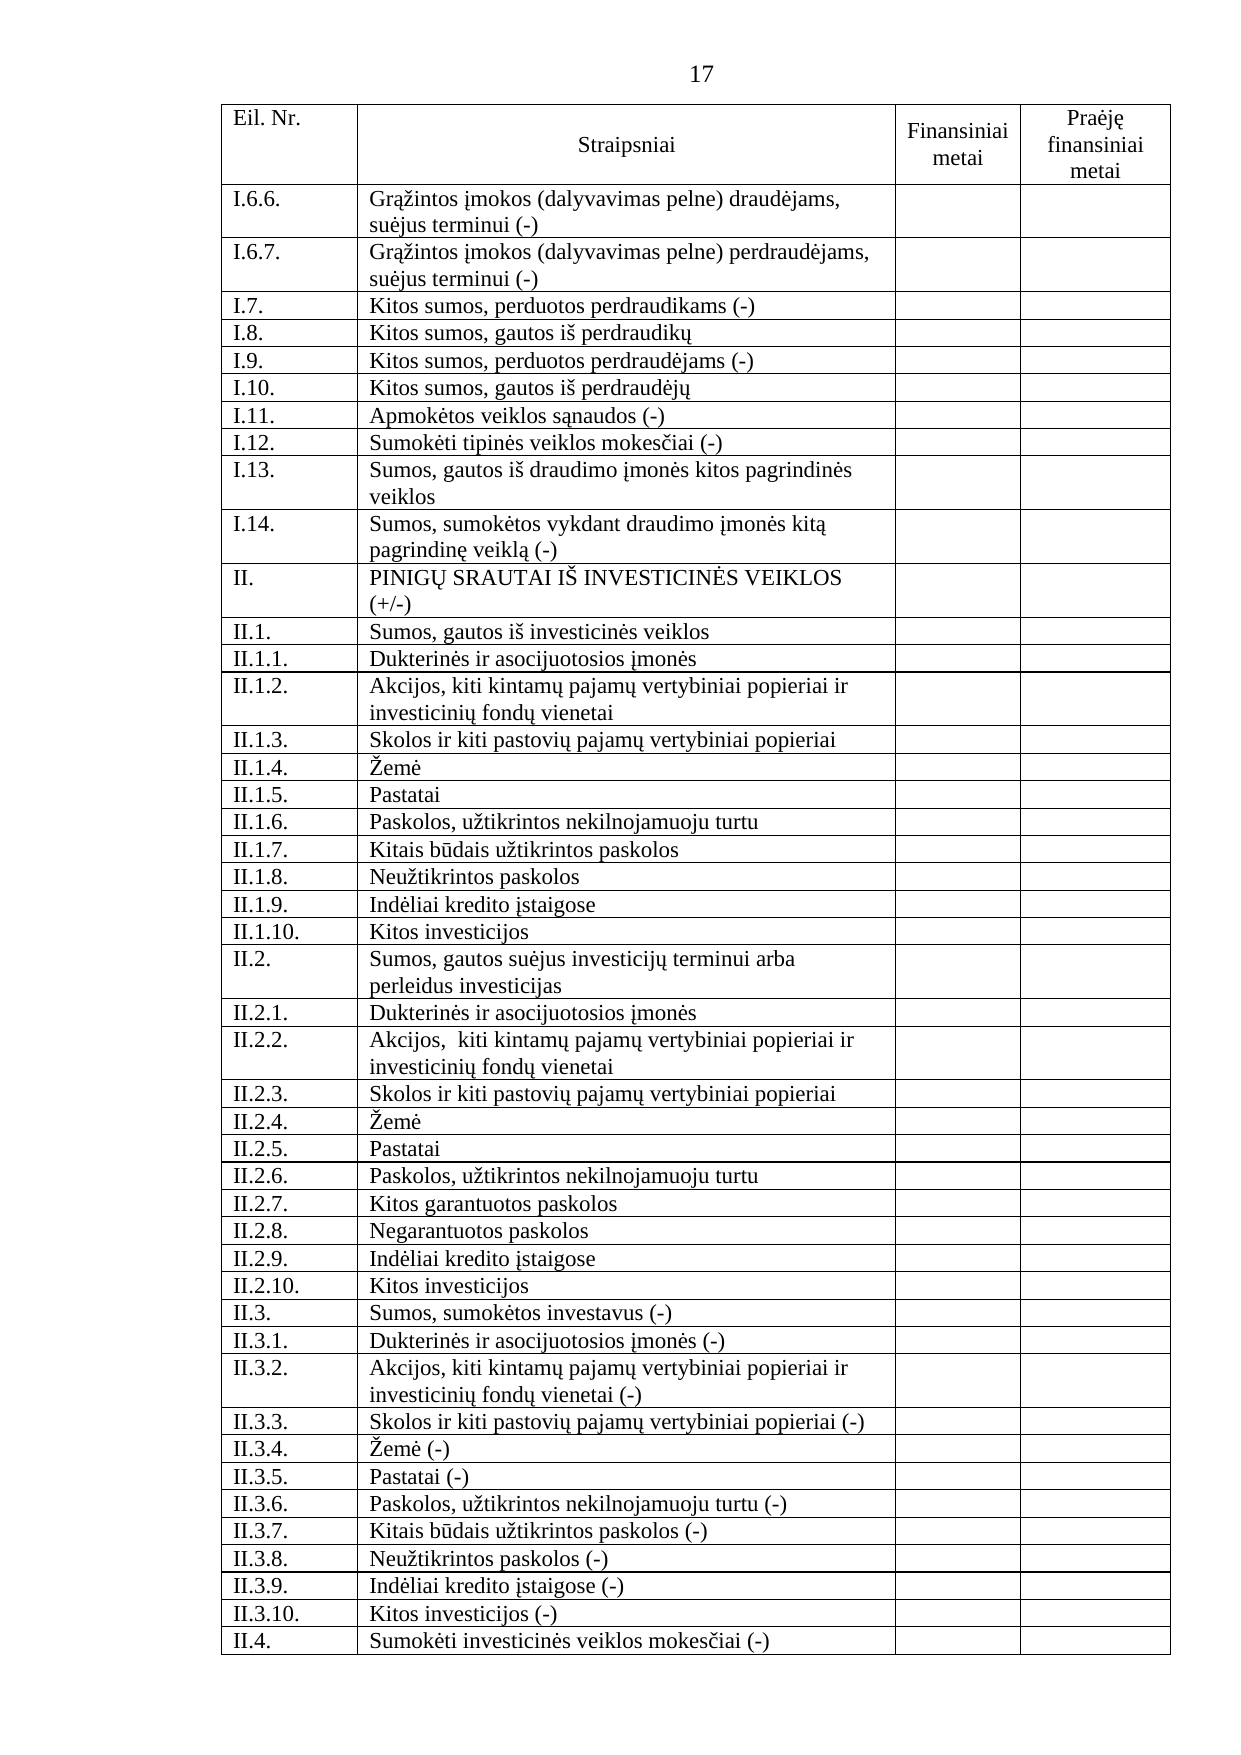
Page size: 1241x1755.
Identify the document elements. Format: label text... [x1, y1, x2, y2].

table_cell Apmokėtos veiklos sąnaudos (-) [358, 402, 895, 428]
table_cell Sumokėti tipinės veiklos mokesčiai (-) [358, 429, 895, 455]
table_cell [1021, 1490, 1170, 1517]
table_cell [1021, 836, 1170, 862]
table_cell II.3.10. [222, 1600, 357, 1626]
table_cell [896, 347, 1020, 373]
table_cell [896, 1245, 1020, 1271]
table_cell [1021, 1463, 1170, 1489]
table_header Finansiniai metai [896, 105, 1020, 183]
table_cell Indėliai kredito įstaigose [358, 1245, 895, 1271]
table_cell [1021, 1217, 1170, 1244]
table_cell [1021, 374, 1170, 401]
table_cell II.2.8. [222, 1217, 357, 1244]
table_cell [1021, 1190, 1170, 1216]
table_cell [1021, 1354, 1170, 1407]
table_cell Neužtikrintos paskolos (-) [358, 1545, 895, 1571]
table_cell Indėliai kredito įstaigose (-) [358, 1573, 895, 1599]
table_cell [896, 1108, 1020, 1134]
table_cell Akcijos, kiti kintamų pajamų vertybiniai popieriai ir investicinių fondų vienetai [358, 673, 895, 725]
table_cell Grąžintos įmokos (dalyvavimas pelne) perdraudėjams, suėjus terminui (-) [358, 238, 895, 291]
table_cell Sumos, sumokėtos vykdant draudimo įmonės kitą pagrindinę veiklą (-) [358, 510, 895, 563]
table_cell [1021, 1408, 1170, 1434]
table_cell I.13. [222, 456, 357, 509]
table_cell [1021, 1108, 1170, 1134]
table_cell [1021, 999, 1170, 1026]
table_cell Grąžintos įmokos (dalyvavimas pelne) draudėjams, suėjus terminui (-) [358, 185, 895, 237]
table_cell II.2.2. [222, 1027, 357, 1079]
table_cell [896, 1217, 1020, 1244]
table_cell [1021, 429, 1170, 455]
table_cell [1021, 1163, 1170, 1189]
table_cell [896, 809, 1020, 835]
table_cell II.1.3. [222, 726, 357, 753]
table_cell [896, 1080, 1020, 1107]
table_cell II.3.4. [222, 1435, 357, 1462]
table_cell Neužtikrintos paskolos [358, 863, 895, 889]
table_cell [896, 1600, 1020, 1626]
table_cell [896, 1573, 1020, 1599]
table_cell [896, 891, 1020, 917]
table_cell [1021, 945, 1170, 998]
table_cell Kitos sumos, gautos iš perdraudikų [358, 320, 895, 346]
table_cell [896, 1518, 1020, 1544]
table_cell [1021, 1518, 1170, 1544]
table_cell II. [222, 564, 357, 617]
table_cell [896, 1027, 1020, 1079]
table_cell [1021, 726, 1170, 753]
table_cell Pastatai (-) [358, 1463, 895, 1489]
table_cell I.7. [222, 292, 357, 318]
table_cell Negarantuotos paskolos [358, 1217, 895, 1244]
table_cell [1021, 891, 1170, 917]
table_cell II.3.8. [222, 1545, 357, 1571]
table_cell Kitos investicijos [358, 1272, 895, 1298]
table_cell [896, 754, 1020, 780]
table_cell [896, 292, 1020, 318]
table_cell Kitais būdais užtikrintos paskolos (-) [358, 1518, 895, 1544]
table_cell Kitos sumos, perduotos perdraudikams (-) [358, 292, 895, 318]
table_cell [1021, 564, 1170, 617]
table_cell [896, 1408, 1020, 1434]
table_cell [896, 402, 1020, 428]
table_cell [1021, 1300, 1170, 1326]
table_cell [896, 673, 1020, 725]
table_cell [896, 1545, 1020, 1571]
table_cell [896, 1627, 1020, 1653]
table_cell [896, 320, 1020, 346]
table_cell [896, 1354, 1020, 1407]
table_cell I.8. [222, 320, 357, 346]
table_cell [896, 1300, 1020, 1326]
table_cell II.1.2. [222, 673, 357, 725]
table_cell [1021, 1545, 1170, 1571]
table_cell II.2.7. [222, 1190, 357, 1216]
table_cell Paskolos, užtikrintos nekilnojamuoju turtu [358, 809, 895, 835]
table_cell [896, 726, 1020, 753]
table_header Eil. Nr. [222, 105, 357, 183]
table_cell [896, 1272, 1020, 1298]
table_cell [1021, 1080, 1170, 1107]
table_cell I.6.7. [222, 238, 357, 291]
table_cell Skolos ir kiti pastovių pajamų vertybiniai popieriai [358, 726, 895, 753]
table_cell [896, 781, 1020, 807]
table_cell Skolos ir kiti pastovių pajamų vertybiniai popieriai [358, 1080, 895, 1107]
table_cell II.3.7. [222, 1518, 357, 1544]
table_cell [1021, 618, 1170, 644]
table_cell [1021, 645, 1170, 671]
table_cell [896, 564, 1020, 617]
table_cell Indėliai kredito įstaigose [358, 891, 895, 917]
table_cell [896, 999, 1020, 1026]
table_cell [896, 863, 1020, 889]
table_cell [1021, 292, 1170, 318]
table_cell Akcijos, kiti kintamų pajamų vertybiniai popieriai ir investicinių fondų vienetai [358, 1027, 895, 1079]
table_cell Žemė (-) [358, 1435, 895, 1462]
table_cell [1021, 1027, 1170, 1079]
table_cell II.1.4. [222, 754, 357, 780]
table_cell I.14. [222, 510, 357, 563]
table_cell Pinigų srautai iš investicinės veiklos (+/-) [358, 564, 895, 617]
table_cell Akcijos, kiti kintamų pajamų vertybiniai popieriai ir investicinių fondų vienetai (-) [358, 1354, 895, 1407]
table_cell II.1.6. [222, 809, 357, 835]
table_cell [896, 1435, 1020, 1462]
table_cell [1021, 754, 1170, 780]
table_cell [1021, 918, 1170, 944]
table_cell Sumokėti investicinės veiklos mokesčiai (-) [358, 1627, 895, 1653]
table_cell Žemė [358, 754, 895, 780]
table_cell I.10. [222, 374, 357, 401]
table_cell Sumos, gautos suėjus investicijų terminui arba perleidus investicijas [358, 945, 895, 998]
table_cell II.3.1. [222, 1327, 357, 1353]
table_cell II.3.5. [222, 1463, 357, 1489]
table_cell II.3.6. [222, 1490, 357, 1517]
table_cell [1021, 320, 1170, 346]
table_cell Dukterinės ir asocijuotosios įmonės (-) [358, 1327, 895, 1353]
table_cell II.1. [222, 618, 357, 644]
table_cell [896, 836, 1020, 862]
table_cell II.2.5. [222, 1135, 357, 1161]
table_header Praėję finansiniai metai [1021, 105, 1170, 183]
table_cell Dukterinės ir asocijuotosios įmonės [358, 999, 895, 1026]
table_cell I.12. [222, 429, 357, 455]
table_cell II.2.6. [222, 1163, 357, 1189]
table_cell [1021, 238, 1170, 291]
table_cell II.1.5. [222, 781, 357, 807]
table_cell [1021, 1327, 1170, 1353]
table_cell II.1.1. [222, 645, 357, 671]
table_cell [1021, 809, 1170, 835]
table_cell Žemė [358, 1108, 895, 1134]
table_cell II.3.9. [222, 1573, 357, 1599]
table_cell Paskolos, užtikrintos nekilnojamuoju turtu (-) [358, 1490, 895, 1517]
table_cell [896, 238, 1020, 291]
table_cell II.1.9. [222, 891, 357, 917]
table_cell II.3.3. [222, 1408, 357, 1434]
table_cell Sumos, gautos iš draudimo įmonės kitos pagrindinės veiklos [358, 456, 895, 509]
table_cell Kitais būdais užtikrintos paskolos [358, 836, 895, 862]
table_cell [1021, 1245, 1170, 1271]
table_cell Kitos investicijos [358, 918, 895, 944]
table_cell [1021, 1135, 1170, 1161]
table_cell I.11. [222, 402, 357, 428]
table_cell [896, 1135, 1020, 1161]
table_header Straipsniai [358, 105, 895, 183]
table_cell [896, 1463, 1020, 1489]
table_cell Kitos garantuotos paskolos [358, 1190, 895, 1216]
table_cell Skolos ir kiti pastovių pajamų vertybiniai popieriai (-) [358, 1408, 895, 1434]
table_cell [1021, 185, 1170, 237]
table_cell II.4. [222, 1627, 357, 1653]
table_cell II.3.2. [222, 1354, 357, 1407]
table_cell Kitos sumos, gautos iš perdraudėjų [358, 374, 895, 401]
table_cell [1021, 1435, 1170, 1462]
table_cell [896, 945, 1020, 998]
table_cell [896, 185, 1020, 237]
table_cell [1021, 510, 1170, 563]
table_cell Pastatai [358, 1135, 895, 1161]
table_cell [896, 1190, 1020, 1216]
table_cell [896, 1490, 1020, 1517]
table_cell [1021, 781, 1170, 807]
table_cell [896, 1327, 1020, 1353]
table_cell [896, 374, 1020, 401]
table_cell I.6.6. [222, 185, 357, 237]
table_cell [1021, 1627, 1170, 1653]
table_cell II.1.8. [222, 863, 357, 889]
table_cell [896, 456, 1020, 509]
table_cell II.2.9. [222, 1245, 357, 1271]
table_cell [1021, 1573, 1170, 1599]
table_cell [1021, 1272, 1170, 1298]
table_cell I.9. [222, 347, 357, 373]
table_cell [1021, 1600, 1170, 1626]
table_cell [896, 1163, 1020, 1189]
table_cell [1021, 863, 1170, 889]
table_cell Kitos investicijos (-) [358, 1600, 895, 1626]
table_cell [1021, 456, 1170, 509]
table_cell Dukterinės ir asocijuotosios įmonės [358, 645, 895, 671]
table_cell Kitos sumos, perduotos perdraudėjams (-) [358, 347, 895, 373]
table_cell [896, 918, 1020, 944]
table_cell [896, 429, 1020, 455]
table_cell [896, 510, 1020, 563]
table_cell [896, 618, 1020, 644]
table_cell II.2.4. [222, 1108, 357, 1134]
table_cell Sumos, sumokėtos investavus (-) [358, 1300, 895, 1326]
table_cell Paskolos, užtikrintos nekilnojamuoju turtu [358, 1163, 895, 1189]
table_cell II.1.7. [222, 836, 357, 862]
table_cell [896, 645, 1020, 671]
table_cell II.2.3. [222, 1080, 357, 1107]
table_cell [1021, 402, 1170, 428]
table_cell II.2. [222, 945, 357, 998]
table_cell II.1.10. [222, 918, 357, 944]
table_cell Pastatai [358, 781, 895, 807]
table_cell II.2.10. [222, 1272, 357, 1298]
table_cell II.2.1. [222, 999, 357, 1026]
table_cell II.3. [222, 1300, 357, 1326]
table_cell Sumos, gautos iš investicinės veiklos [358, 618, 895, 644]
table_cell [1021, 673, 1170, 725]
table_cell [1021, 347, 1170, 373]
